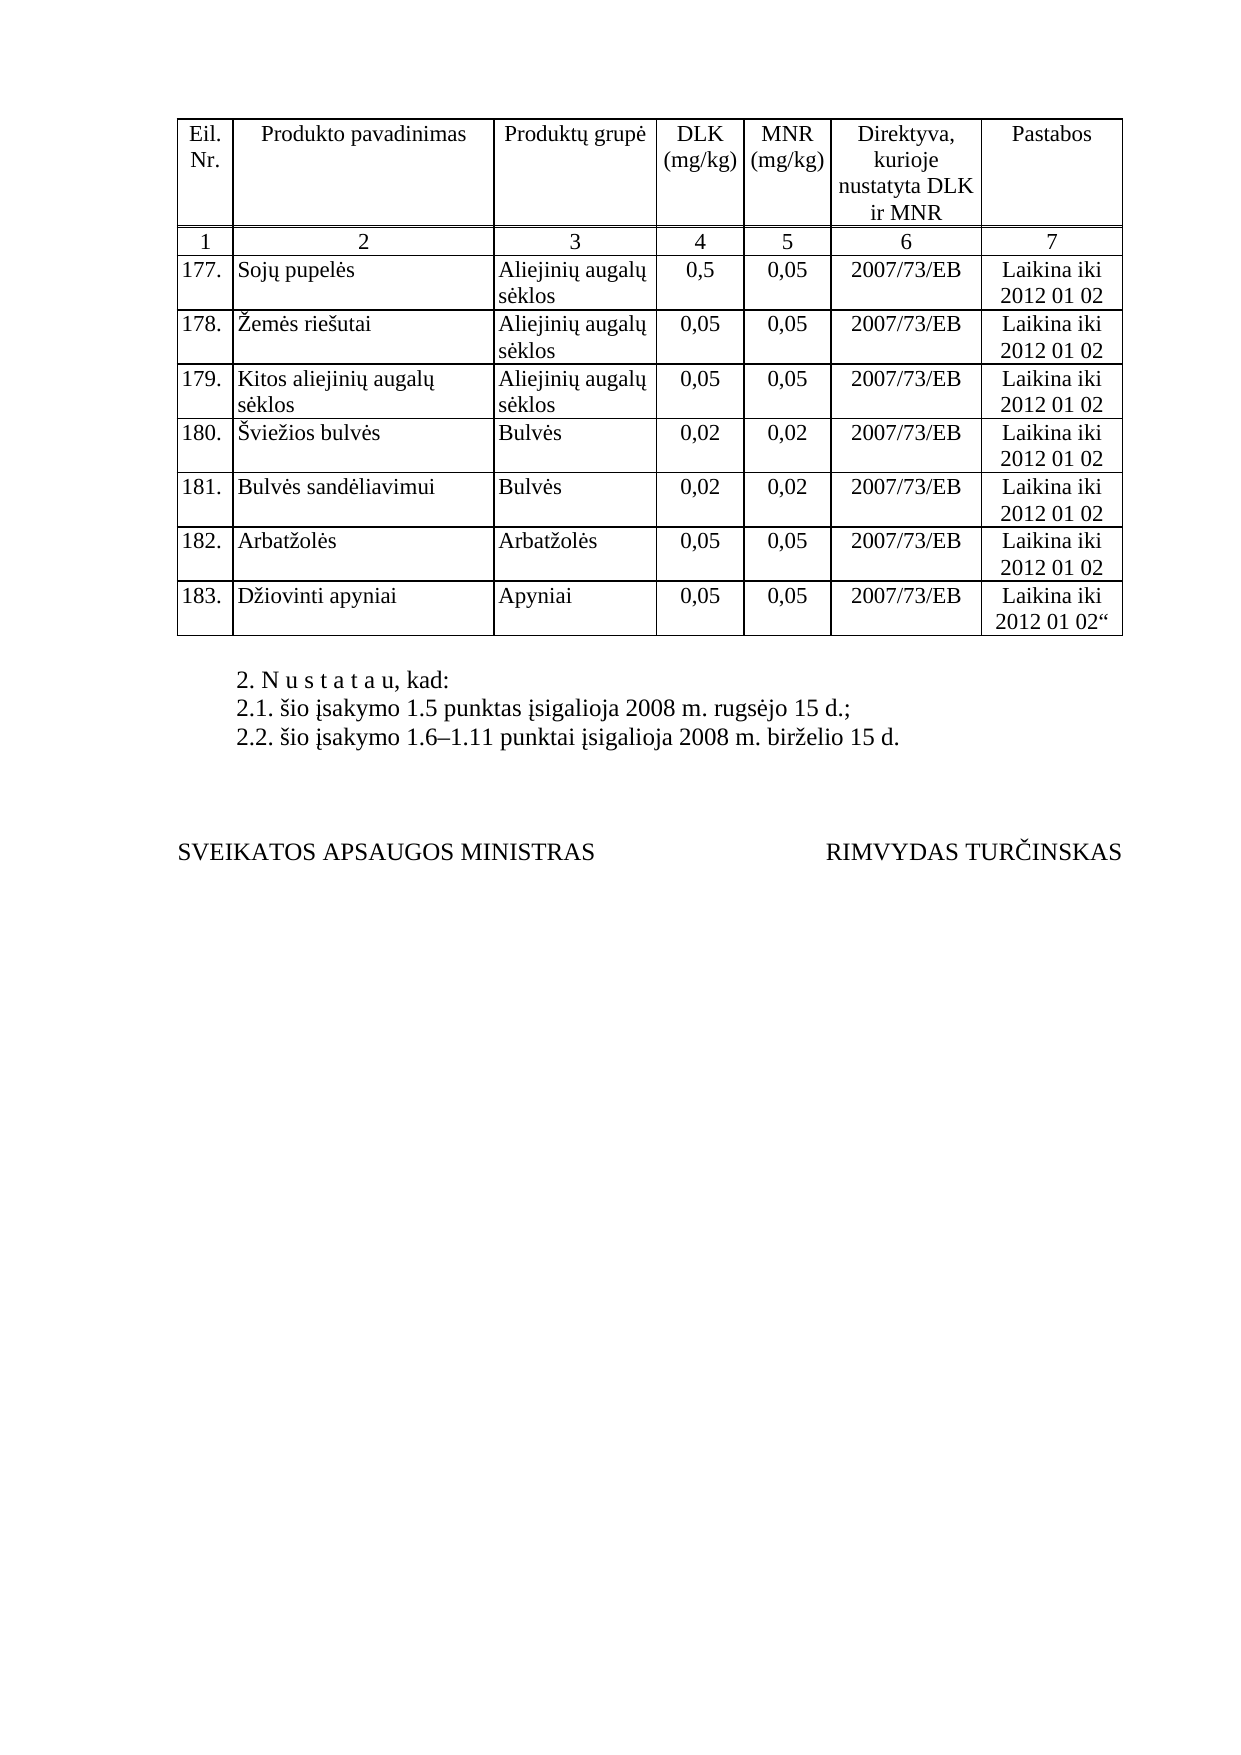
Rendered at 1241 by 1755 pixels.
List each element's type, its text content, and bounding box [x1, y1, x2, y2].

table_cell 0,05 [657, 365, 743, 417]
table_cell 179. [178, 365, 232, 417]
table_cell Žemės riešutai [234, 311, 493, 363]
table_cell 183. [178, 582, 232, 634]
table_cell 178. [178, 311, 232, 363]
table_cell Bulvės [495, 419, 656, 472]
table_cell 2007/73/EB [832, 473, 981, 526]
table_cell 0,02 [657, 473, 743, 526]
table_cell Arbatžolės [495, 528, 656, 580]
table_cell 2007/73/EB [832, 311, 981, 363]
table_header Pastabos [982, 120, 1122, 225]
table_cell 181. [178, 473, 232, 526]
table_cell 182. [178, 528, 232, 580]
table_header DLK (mg/kg) [657, 120, 743, 225]
table_header Produkto pavadinimas [234, 120, 493, 225]
table_cell 0,05 [657, 528, 743, 580]
text 2. Nustatau, kad: [177, 665, 1122, 693]
table_cell 180. [178, 419, 232, 472]
table_cell 2007/73/EB [832, 365, 981, 417]
table_cell 2007/73/EB [832, 582, 981, 634]
text SVEIKATOS APSAUGOS MINISTRAS RIMVYDAS TURČINSKAS [177, 837, 1122, 866]
table_cell 7 [982, 228, 986, 254]
table_cell Džiovinti apyniai [234, 582, 493, 634]
table_cell 0,05 [745, 582, 830, 634]
text 2.2. šio įsakymo 1.6–1.11 punktai įsigalioja 2008 m. birželio 15 d. [177, 722, 1122, 751]
table_cell 0,05 [745, 256, 830, 309]
table_cell 2007/73/EB [832, 419, 981, 472]
table_header MNR (mg/kg) [745, 120, 830, 225]
table_header Eil. Nr. [178, 120, 232, 225]
table_header Produktų grupė [495, 120, 656, 225]
table_cell 2007/73/EB [832, 528, 981, 580]
table_cell 0,05 [657, 311, 743, 363]
table_cell 0,02 [657, 419, 743, 472]
table_cell 0,5 [657, 256, 743, 309]
text 2.1. šio įsakymo 1.5 punktas įsigalioja 2008 m. rugsėjo 15 d.; [177, 693, 1122, 722]
table_cell 0,05 [657, 582, 743, 634]
table_cell 0,02 [745, 419, 830, 472]
table_cell 0,05 [745, 365, 830, 417]
table_cell 7 [1118, 228, 1122, 254]
table_cell Bulvės [495, 473, 656, 526]
table_cell 177. [178, 256, 232, 309]
table_cell Bulvės sandėliavimui [234, 473, 493, 526]
table_cell Arbatžolės [234, 528, 493, 580]
table_cell Sojų pupelės [234, 256, 493, 309]
table_cell 3 [652, 228, 656, 254]
table_cell 4 [657, 228, 661, 254]
table_cell Šviežios bulvės [234, 419, 493, 472]
table_cell 6 [977, 228, 981, 254]
table_cell 2007/73/EB [832, 256, 981, 309]
table_cell Apyniai [495, 582, 656, 634]
table_cell 0,02 [745, 473, 830, 526]
table_cell 0,05 [745, 311, 830, 363]
table_cell 0,05 [745, 528, 830, 580]
